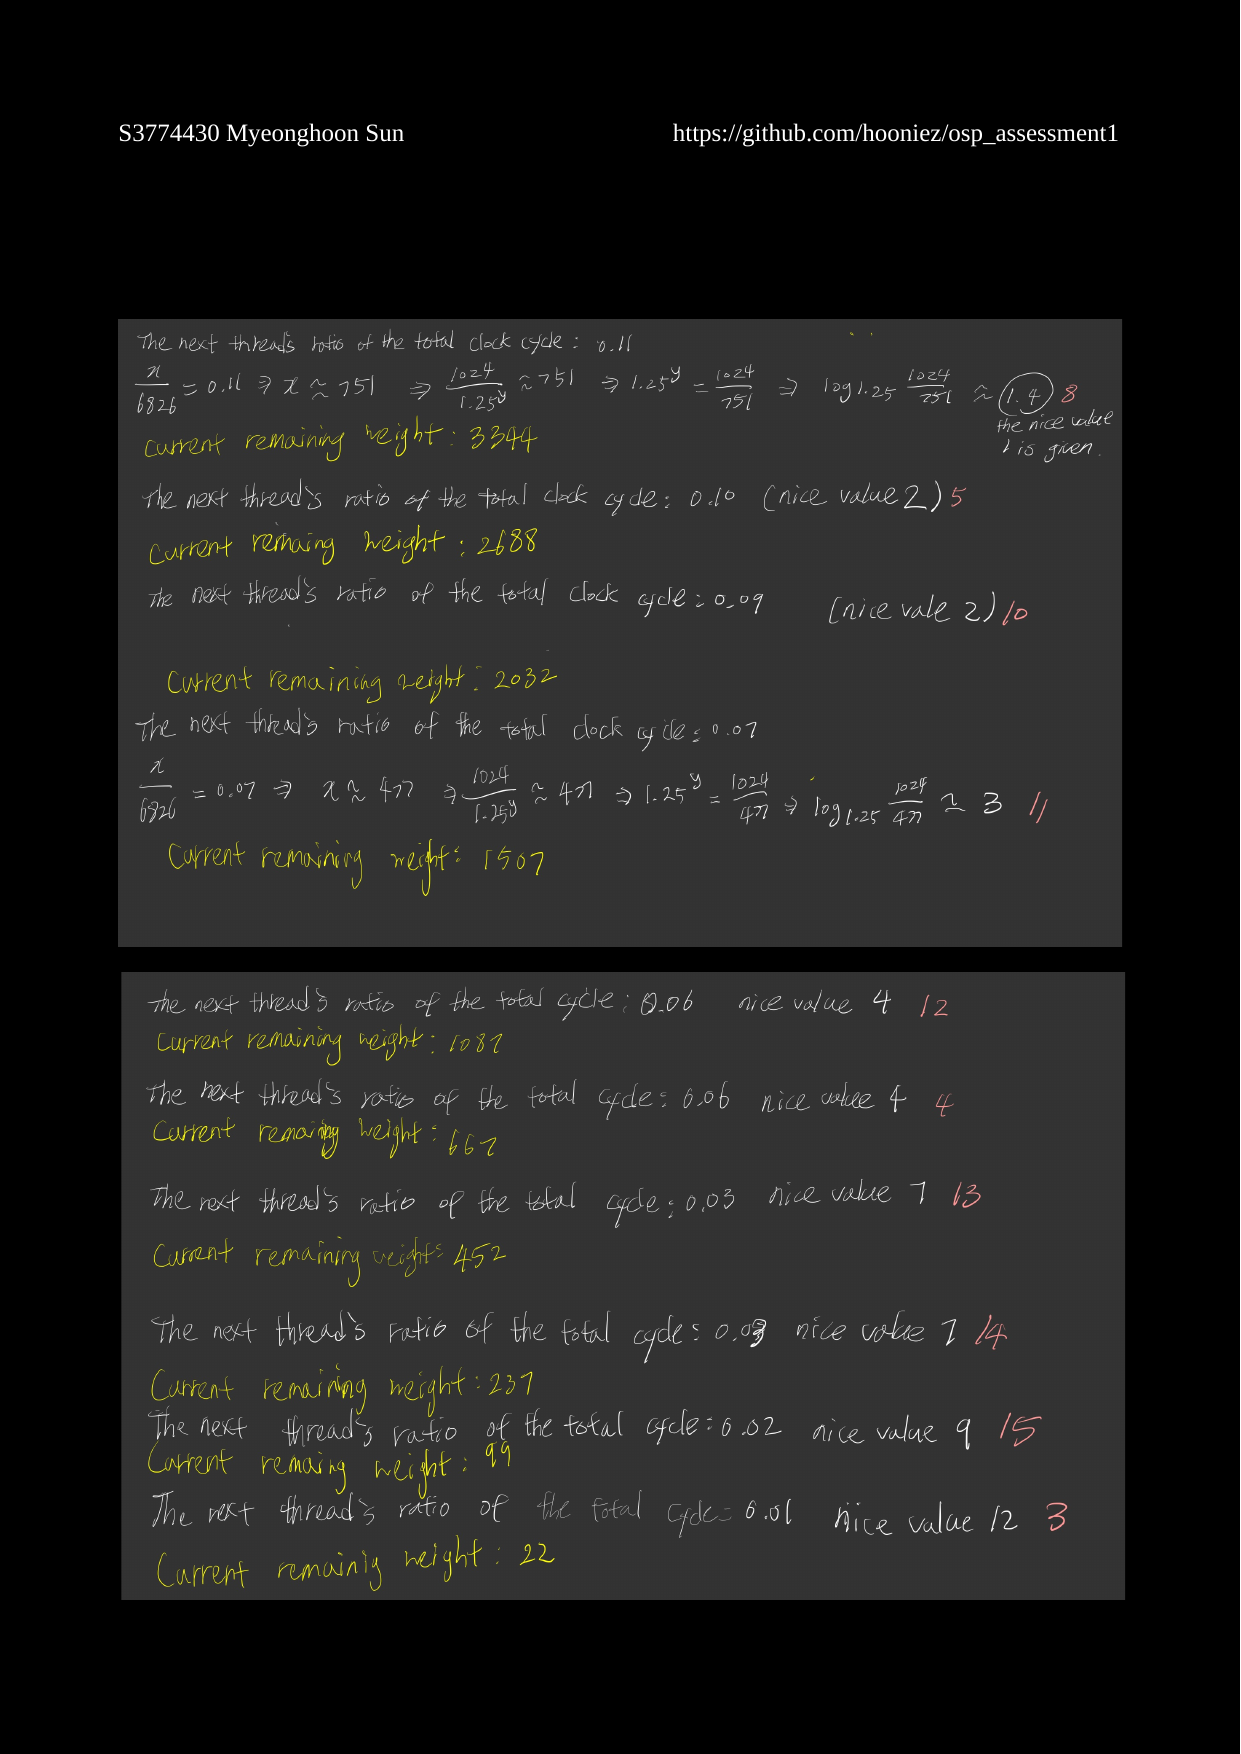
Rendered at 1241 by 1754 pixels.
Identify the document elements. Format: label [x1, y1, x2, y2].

picture [121, 972, 1126, 1600]
picture [118, 319, 1123, 947]
